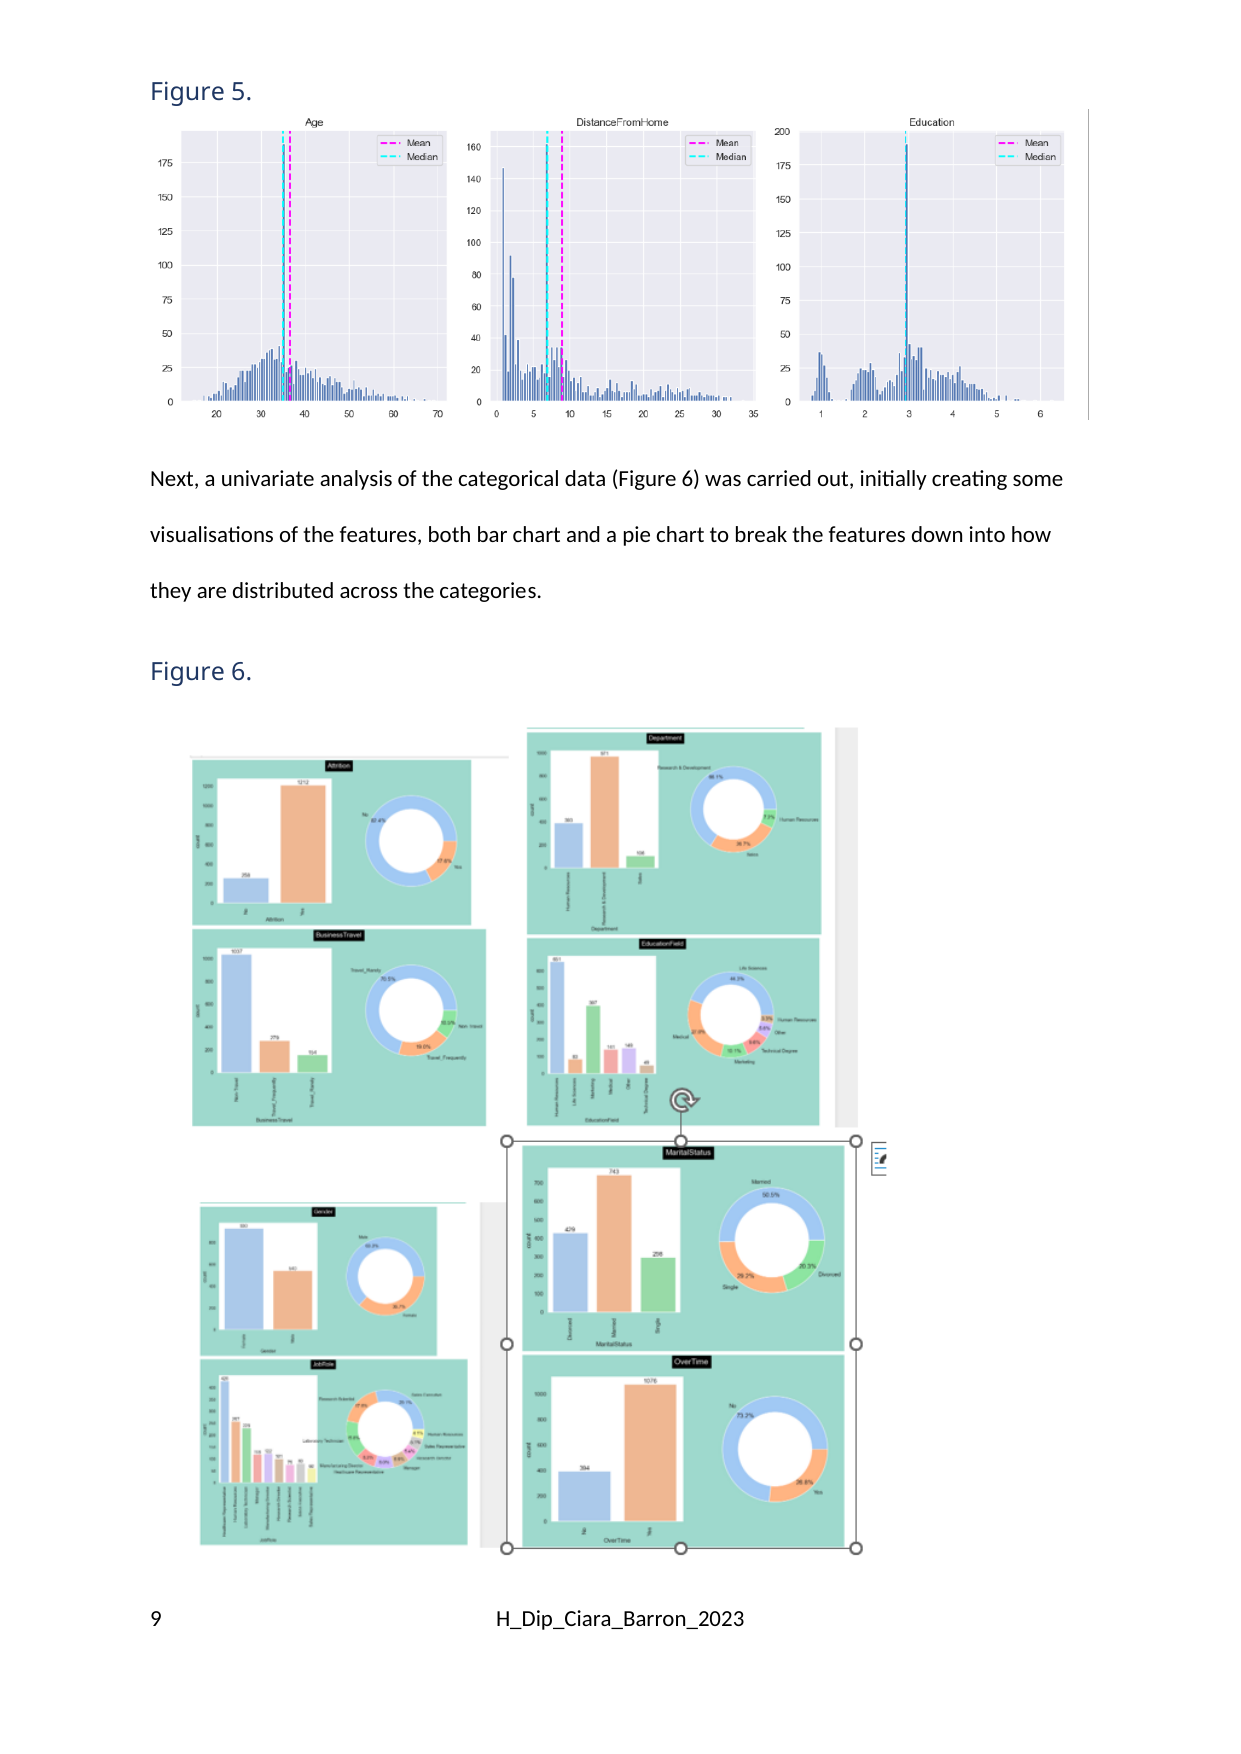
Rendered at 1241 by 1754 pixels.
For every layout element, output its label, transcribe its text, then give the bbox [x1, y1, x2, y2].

subtitle Figure 5. [150, 74, 1090, 108]
text Next, a univariate analysis of the categorical data (Figure 6) was carried out, initially creating some visualisations of the features, both bar chart and a pie chart to break the features down into how they are distributed across the categories. [150, 464, 1090, 604]
subtitle Figure 6. [150, 653, 1090, 687]
